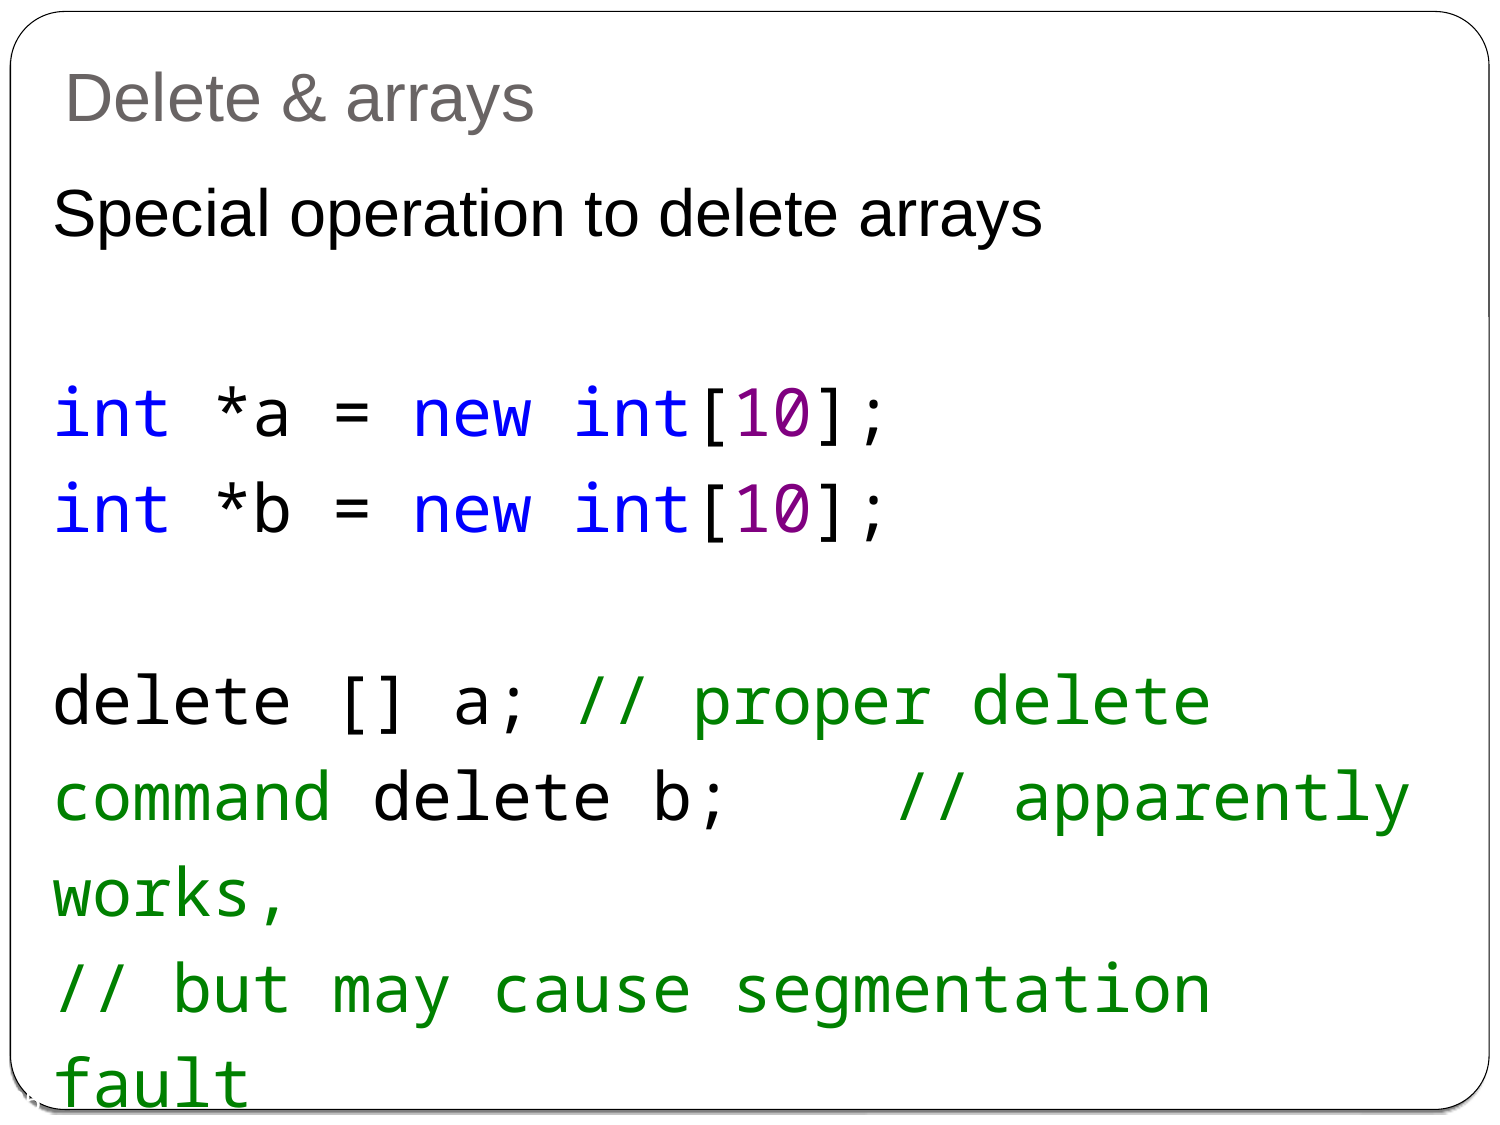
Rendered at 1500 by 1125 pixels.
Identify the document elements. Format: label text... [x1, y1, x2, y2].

list Special operation to delete arrays int *a = new int[10]; int *b = new int[10]; delete [] a; // proper delete command delete b; // apparently works, // but may cause segmentation fault // or memory leak (folder 6) [37, 162, 1463, 1081]
title Delete & arrays [50, 45, 1450, 150]
slide_number [0, 1074, 50, 1125]
